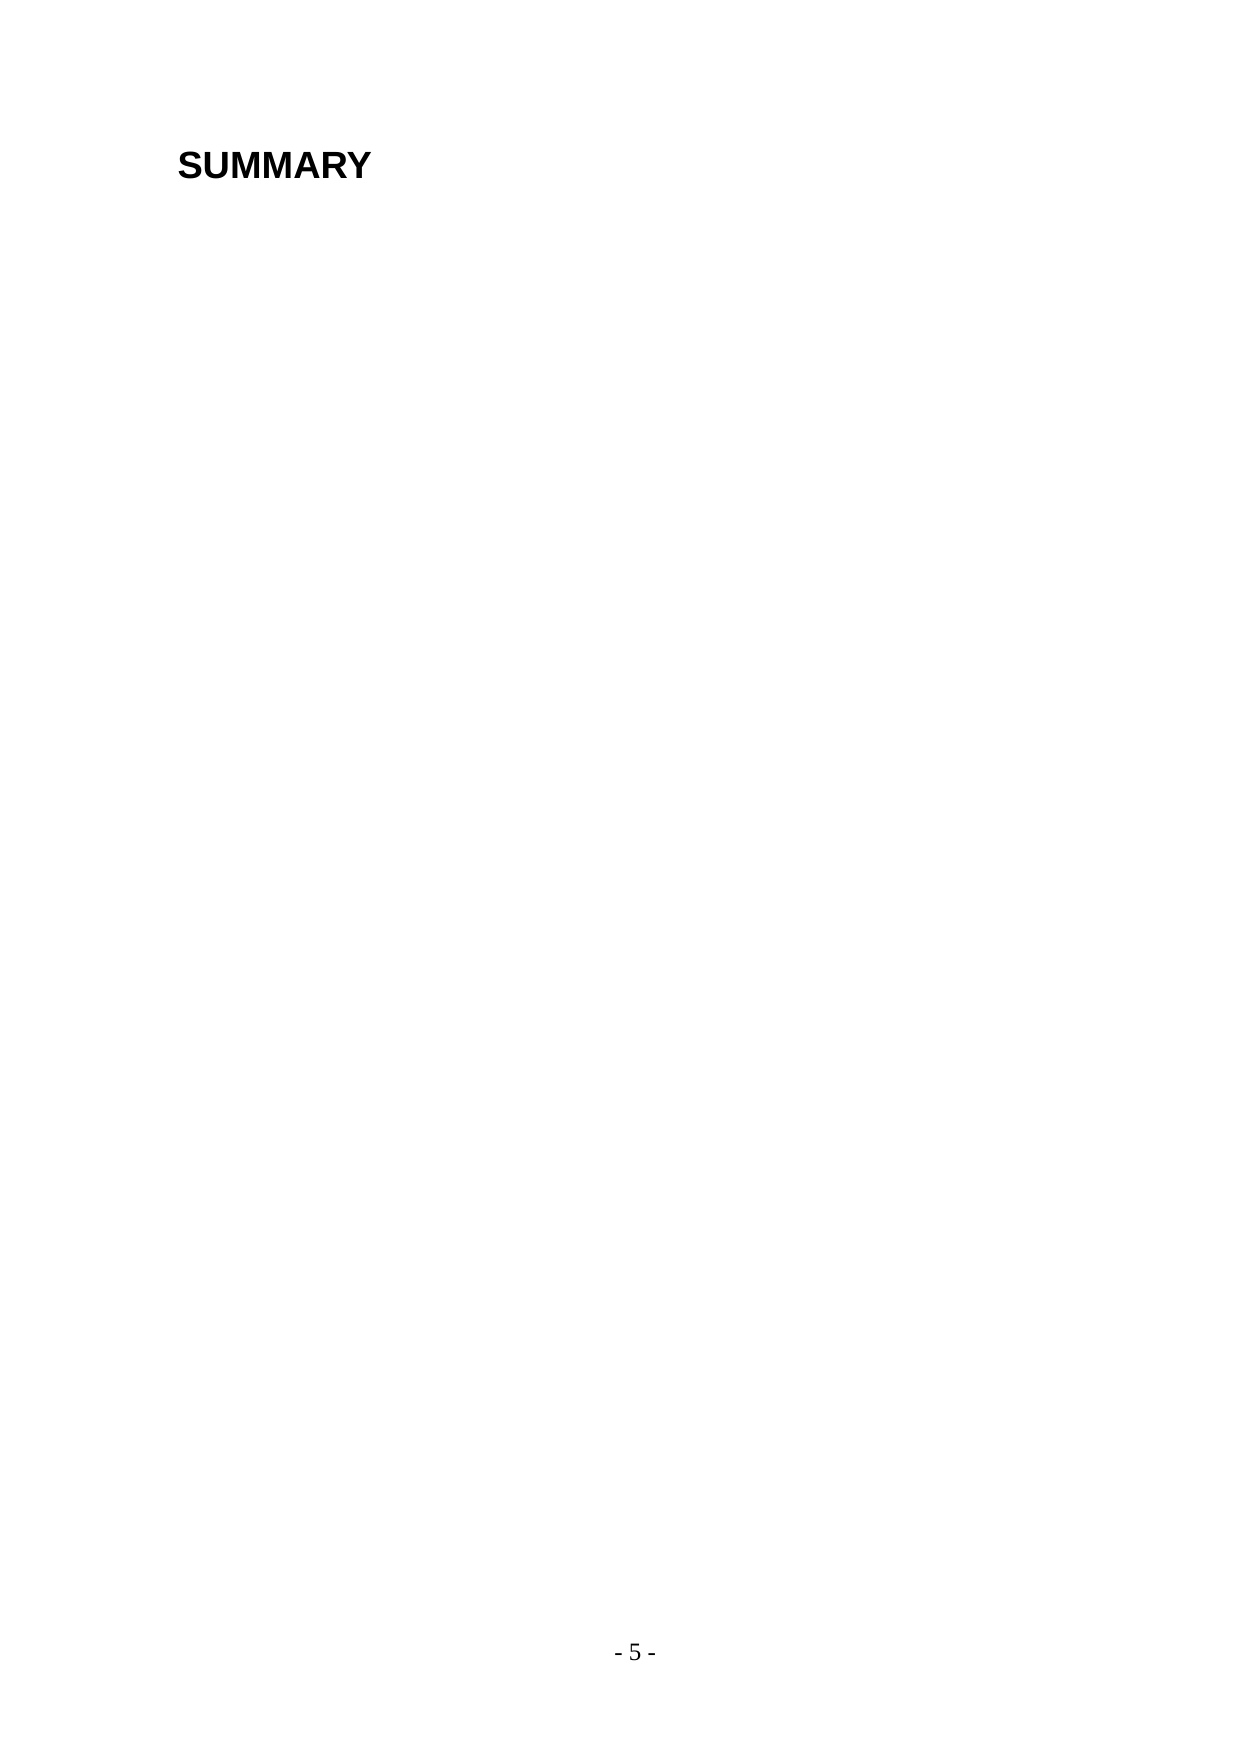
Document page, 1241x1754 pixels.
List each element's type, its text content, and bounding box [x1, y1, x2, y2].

subtitle SUMMARY [177, 143, 1093, 187]
